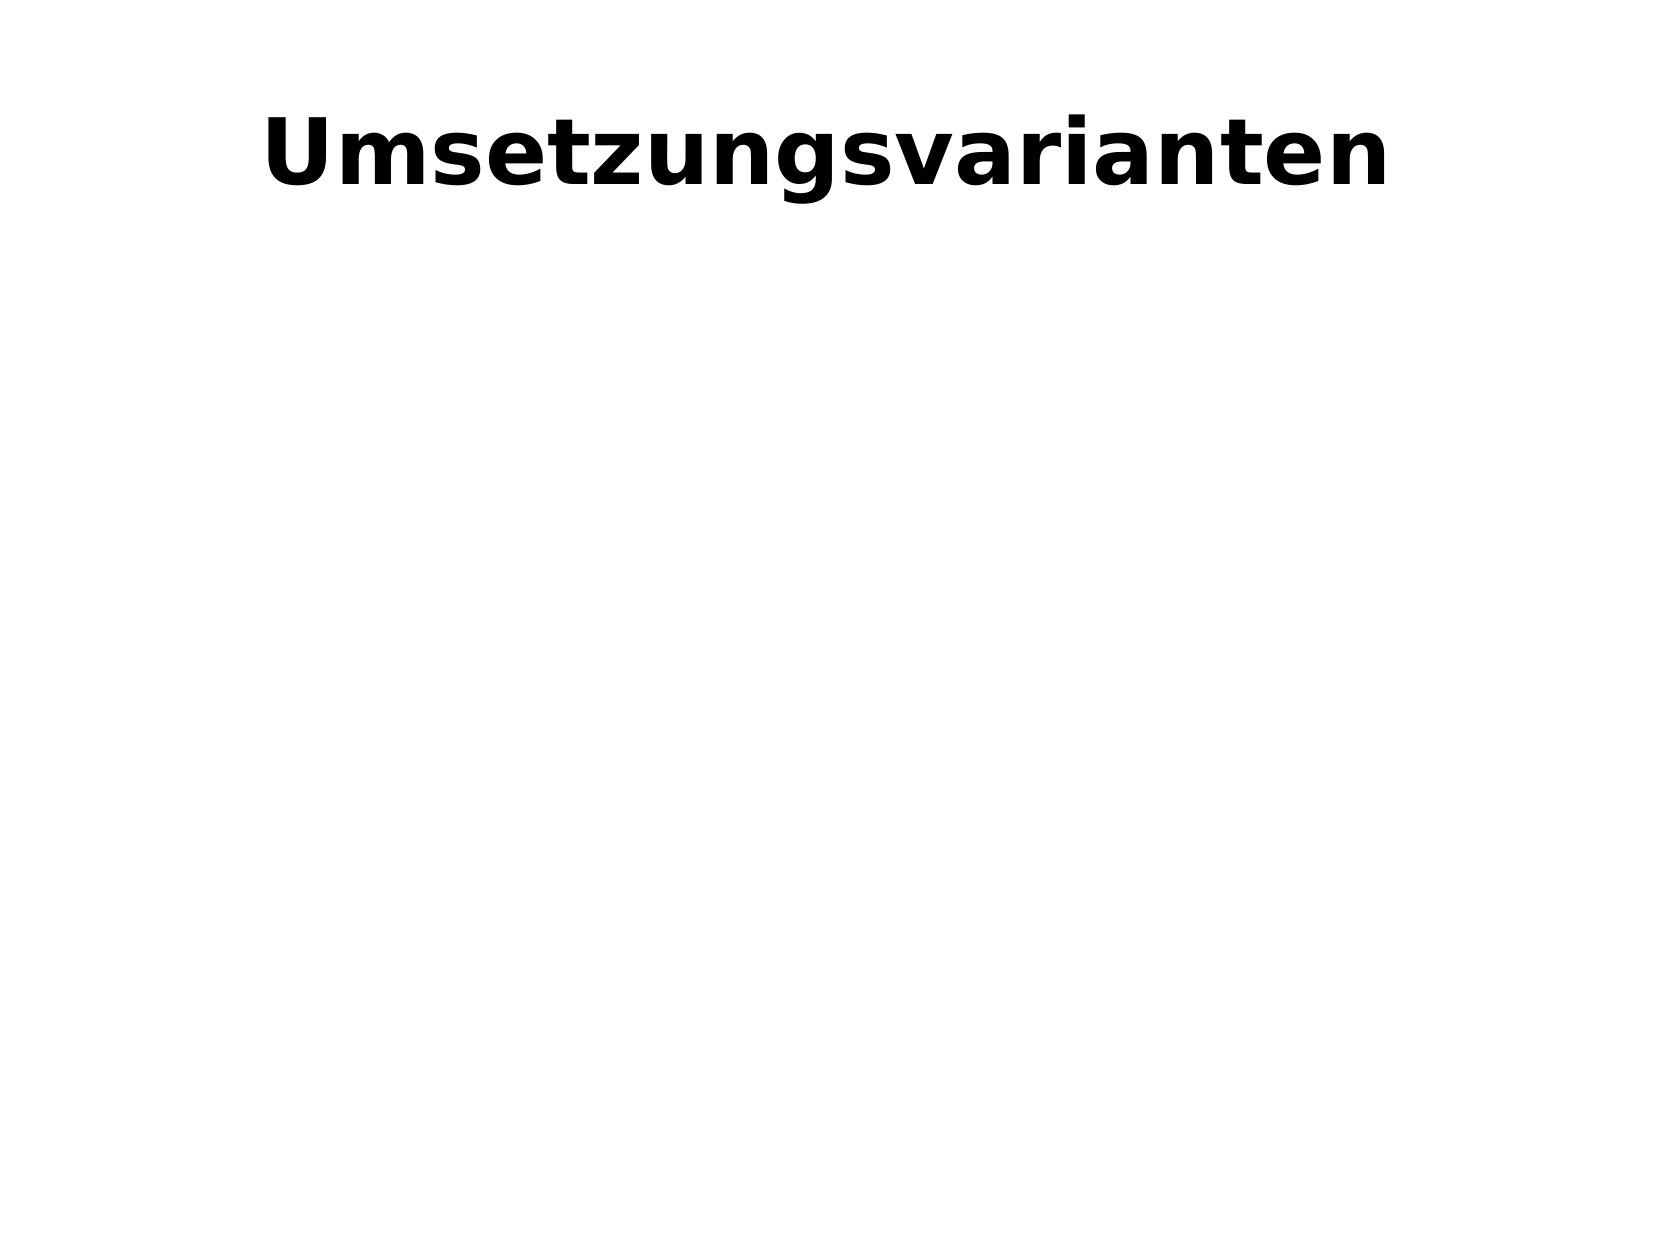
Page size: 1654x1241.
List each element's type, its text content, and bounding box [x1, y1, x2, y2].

title Umsetzungsvarianten [82, 49, 1571, 257]
